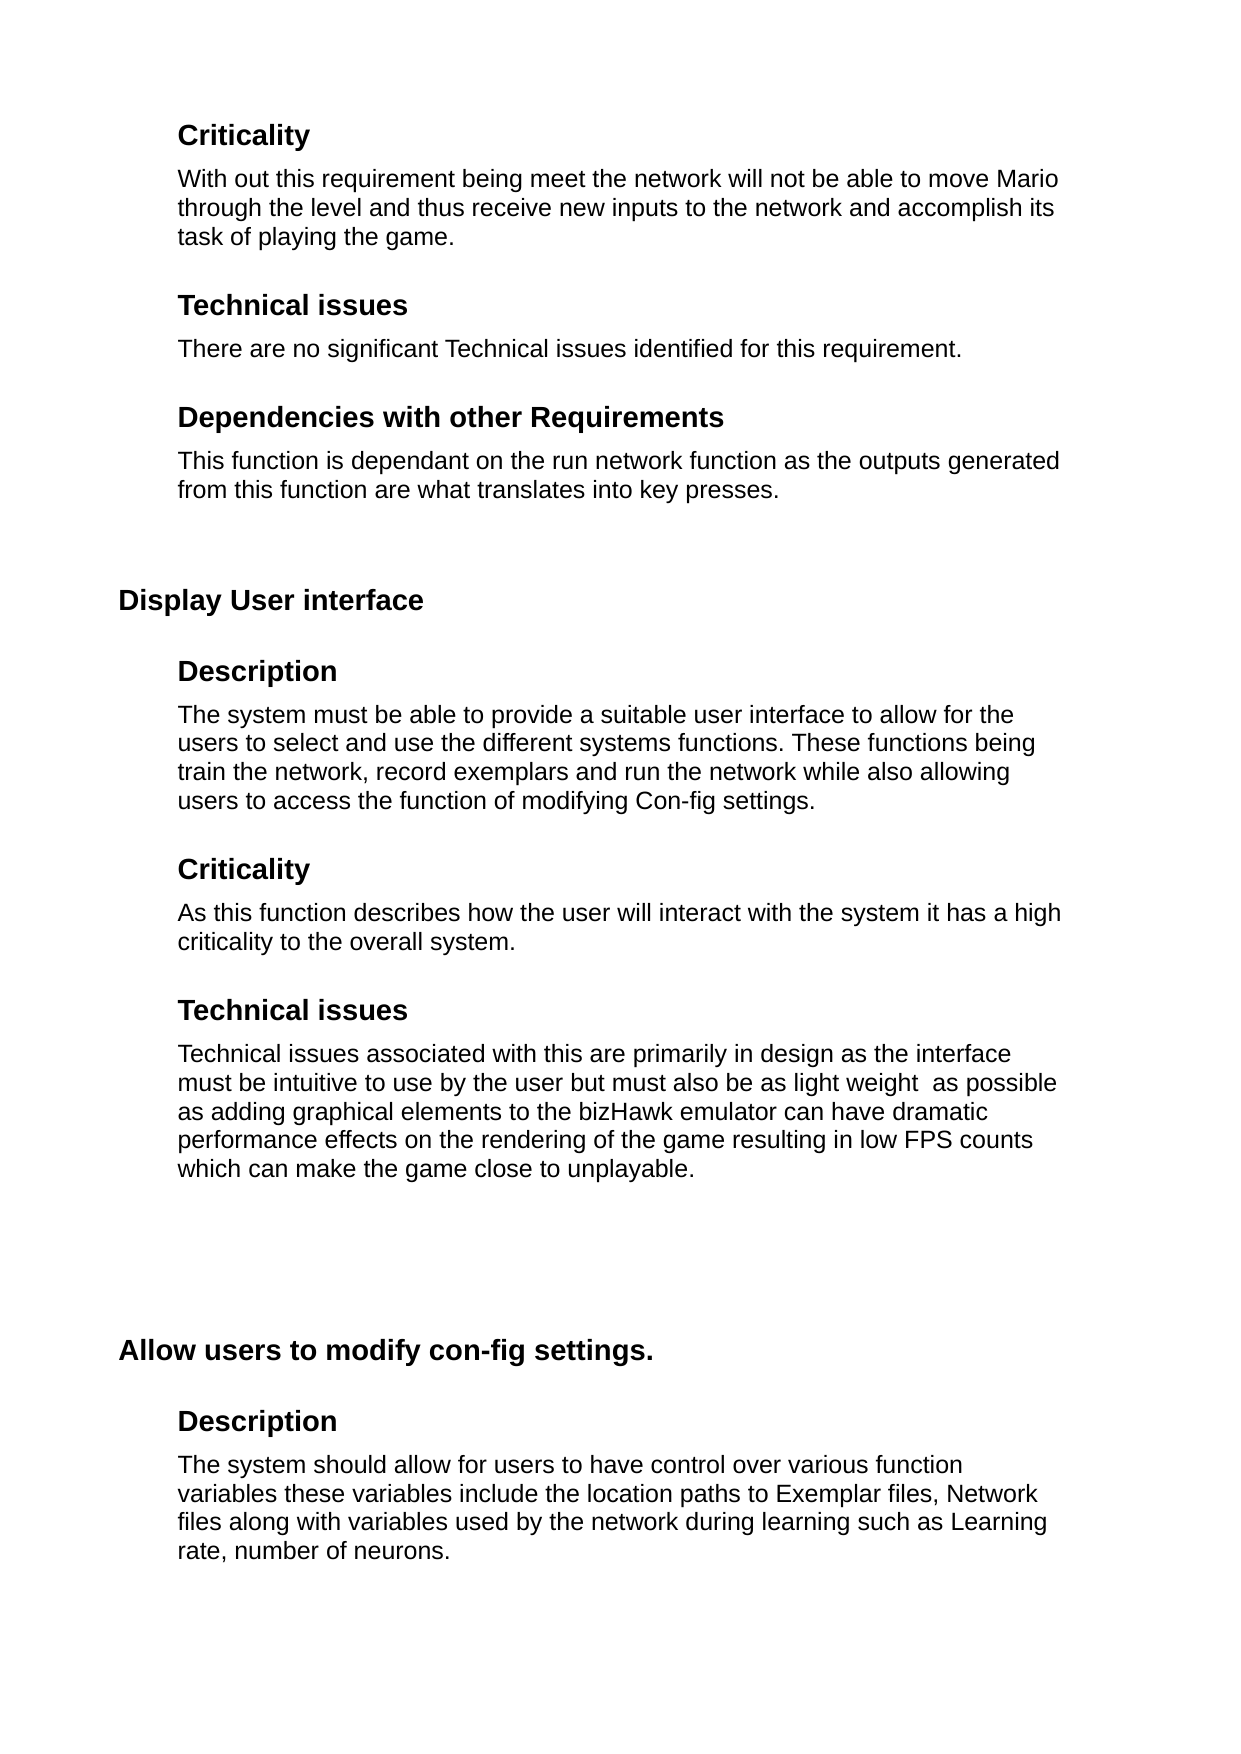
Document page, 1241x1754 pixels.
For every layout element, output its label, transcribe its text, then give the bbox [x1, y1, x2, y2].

text The system should allow for users to have control over various function variables these variables include the location paths to Exemplar files, Network files along with variables used by the network during learning such as Learning rate, number of neurons. [177, 1450, 1063, 1565]
subtitle Description [177, 1404, 1063, 1437]
text As this function describes how the user will interact with the system it has a high criticality to the overall system. [177, 898, 1063, 956]
subtitle Criticality [177, 118, 1063, 152]
text With out this requirement being meet the network will not be able to move Mario through the level and thus receive new inputs to the network and accomplish its task of playing the game. [177, 164, 1063, 250]
subtitle Criticality [177, 852, 1063, 886]
text The system must be able to provide a suitable user interface to allow for the users to select and use the different systems functions. These functions being train the network, record exemplars and run the network while also allowing users to access the function of modifying Con-fig settings. [177, 699, 1063, 814]
subtitle Technical issues [177, 993, 1063, 1027]
text This function is dependant on the run network function as the outputs generated from this function are what translates into key presses. [177, 446, 1063, 504]
subtitle Allow users to modify con-fig settings. [118, 1333, 1122, 1366]
subtitle Technical issues [177, 288, 1063, 321]
subtitle Dependencies with other Requirements [177, 400, 1063, 434]
subtitle Display User interface [118, 582, 1122, 616]
subtitle Description [177, 653, 1063, 687]
text Technical issues associated with this are primarily in design as the interface must be intuitive to use by the user but must also be as light weight as possible as adding graphical elements to the bizHawk emulator can have dramatic performance effects on the rendering of the game resulting in low FPS counts which can make the game close to unplayable. [177, 1039, 1063, 1183]
text There are no significant Technical issues identified for this requirement. [177, 334, 1063, 363]
